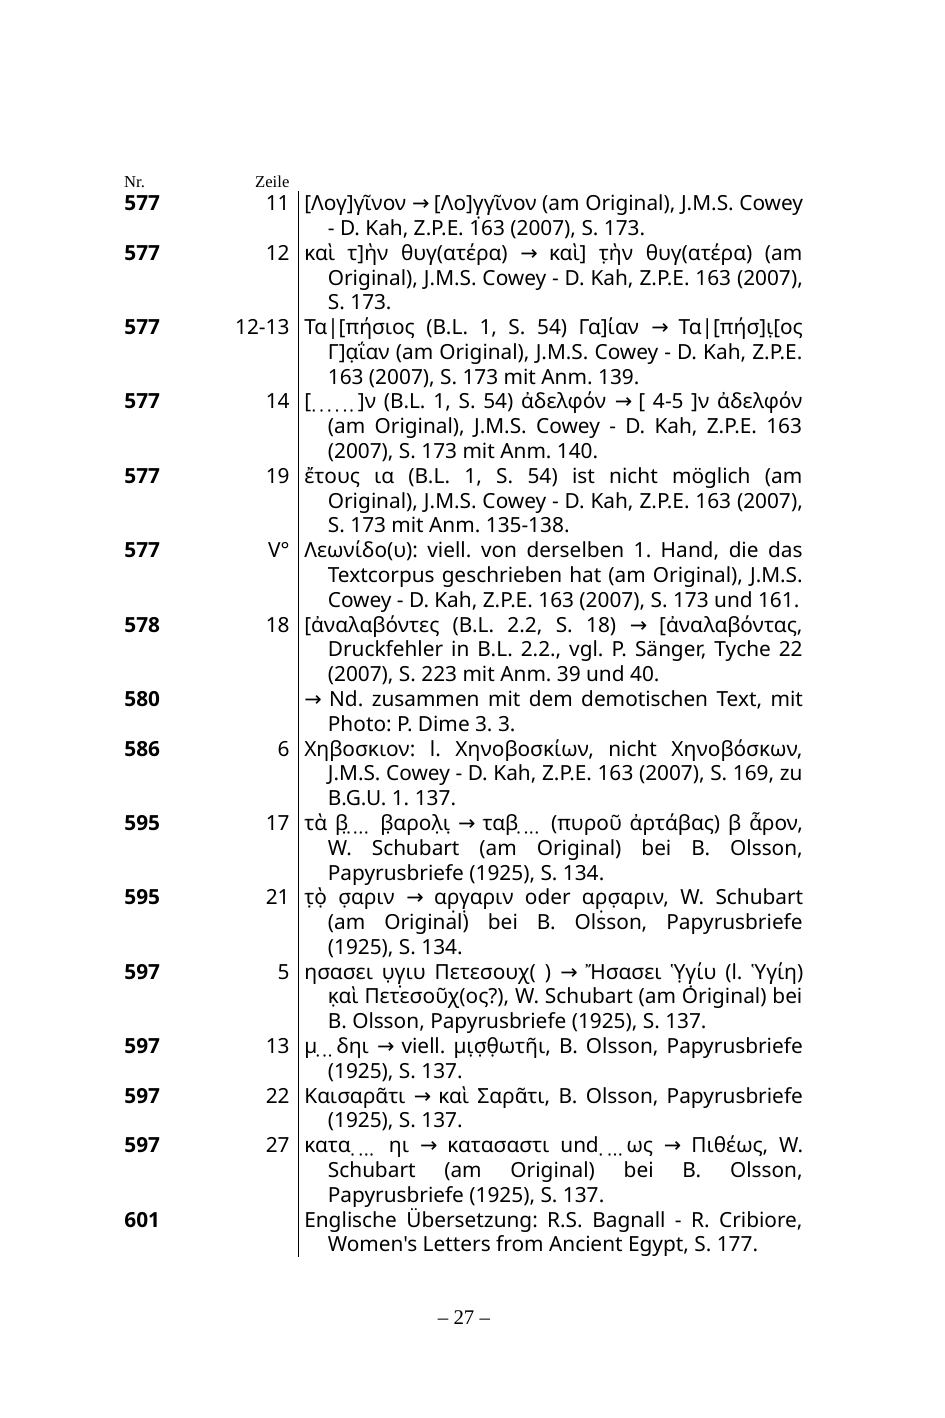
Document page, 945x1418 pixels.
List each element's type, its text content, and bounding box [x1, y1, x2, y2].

table_cell 577 [118, 464, 207, 538]
table_cell 14 [207, 389, 298, 463]
table_cell 5 [207, 959, 298, 1034]
table_cell 17 [207, 811, 298, 885]
table_cell [Λογ]γῖνον → [Λο]γ̣γῖνον (am Original), J.M.S. Cowey - D. Kah, Z.P.E. 163 (2007), S. 173. [299, 191, 809, 240]
table_cell 11 [207, 191, 298, 240]
table_cell → Nd. zusammen mit dem demotischen Text, mit Photo: P. Dime 3. 3. [299, 687, 809, 736]
table_cell 577 [118, 240, 207, 315]
table_cell κατα ̣ ̣ ̣ ̣ ηι → κατασαστι und ̣ ̣ ̣ ̣ως → Πιθέως, W. Schubart (am Original) bei B. Olsson, Papyrusbriefe (1925), S. 137. [299, 1133, 809, 1207]
table_cell 19 [207, 464, 298, 538]
table_cell [207, 687, 298, 736]
table_cell 6 [207, 736, 298, 811]
table_cell 597 [118, 1083, 207, 1133]
table_cell μ ̣ ̣ ̣δηι → viell. μι̣σ̣θ̣ωτῆι, B. Olsson, Papyrusbriefe (1925), S. 137. [299, 1034, 809, 1083]
table_cell Englische Übersetzung: R.S. Bagnall - R. Cribiore, Women's Letters from Ancient Egypt, S. 177. [299, 1207, 809, 1257]
table_cell 577 [118, 389, 207, 463]
table_cell [ ̣ ̣ ̣ ̣ ̣ ̣]ν (B.L. 1, S. 54) ἀδελφόν → [ 4-5 ]ν ἀδελφόν (am Original), J.M.S. Cowey - D. Kah, Z.P.E. 163 (2007), S. 173 mit Anm. 140. [299, 389, 809, 463]
table_cell 12 [207, 240, 298, 315]
table_cell ησασει υ̣γ̣ιυ Πετεσουχ( ) → Ἤσασει Ὑ̣γ̣ίυ (l. Ὑγίη) κ̣αὶ Πετεσοῦχ(ος?), W. Schubart (am Original) bei B. Olsson, Papyrusbriefe (1925), S. 137. [299, 959, 809, 1034]
table_cell 597 [118, 1133, 207, 1207]
table_cell 597 [118, 959, 207, 1034]
table_cell 22 [207, 1083, 298, 1133]
table_cell [ἀναλαβόντες (B.L. 2.2, S. 18) → [ἀναλαβόντας, Druckfehler in B.L. 2.2., vgl. P. Sänger, Tyche 22 (2007), S. 223 mit Anm. 39 und 40. [299, 612, 809, 687]
table_cell 580 [118, 687, 207, 736]
table_cell [207, 1207, 298, 1257]
table_cell 577 [118, 315, 207, 389]
table_cell τ̣ὸ̣ σ̣αριν → αρ̣γ̣αριν oder αρ̣σ̣αριν, W. Schubart (am Original) bei B. Olsson, Papyrusbriefe (1925), S. 134. [299, 885, 809, 959]
table_cell 601 [118, 1207, 207, 1257]
table_cell 13 [207, 1034, 298, 1083]
table_cell 27 [207, 1133, 298, 1207]
table_cell 586 [118, 736, 207, 811]
table_cell καὶ τ]ὴν θυγ(ατέρα) → καὶ] τ̣ὴν θυγ(ατέρα) (am Original), J.M.S. Cowey - D. Kah, Z.P.E. 163 (2007), S. 173. [299, 240, 809, 315]
table_cell 597 [118, 1034, 207, 1083]
table_cell 577 [118, 538, 207, 612]
table_cell Λεωνίδο(υ): viell. von derselben 1. Hand, die das Textcorpus geschrieben hat (am Original), J.M.S. Cowey - D. Kah, Z.P.E. 163 (2007), S. 173 und 161. [299, 538, 809, 612]
table_cell Τα|[πήσιος (B.L. 1, S. 54) Γα]ίαν → Τα|[πήσ]ι̣[ος Γ]α̣ΐαν (am Original), J.M.S. Cowey - D. Kah, Z.P.E. 163 (2007), S. 173 mit Anm. 139. [299, 315, 809, 389]
table_cell 595 [118, 885, 207, 959]
table_cell Χηβοσκιον: l. Χηνοβοσκίων, nicht Χηνοβόσκων, J.M.S. Cowey - D. Kah, Z.P.E. 163 (2007), S. 169, zu B.G.U. 1. 137. [299, 736, 809, 811]
table_cell ἔτους ια (B.L. 1, S. 54) ist nicht möglich (am Original), J.M.S. Cowey - D. Kah, Z.P.E. 163 (2007), S. 173 mit Anm. 135-138. [299, 464, 809, 538]
table_cell V° [207, 538, 298, 612]
table_cell 577 [118, 191, 207, 240]
table_cell 595 [118, 811, 207, 885]
table_cell 21 [207, 885, 298, 959]
table_cell 18 [207, 612, 298, 687]
table_cell Καισαρᾶτι → καὶ Σαρᾶτι, B. Olsson, Papyrusbriefe (1925), S. 137. [299, 1083, 809, 1133]
table_cell 578 [118, 612, 207, 687]
table_cell 12-13 [207, 315, 298, 389]
table_cell τὰ β̣ ̣ ̣ ̣ ̣ β̣αρολ̣ι̣ → ταβ ̣ ̣ ̣ ̣ (πυροῦ ἀρτάβας) β ἆρον, W. Schubart (am Original) bei B. Olsson, Papyrusbriefe (1925), S. 134. [299, 811, 809, 885]
